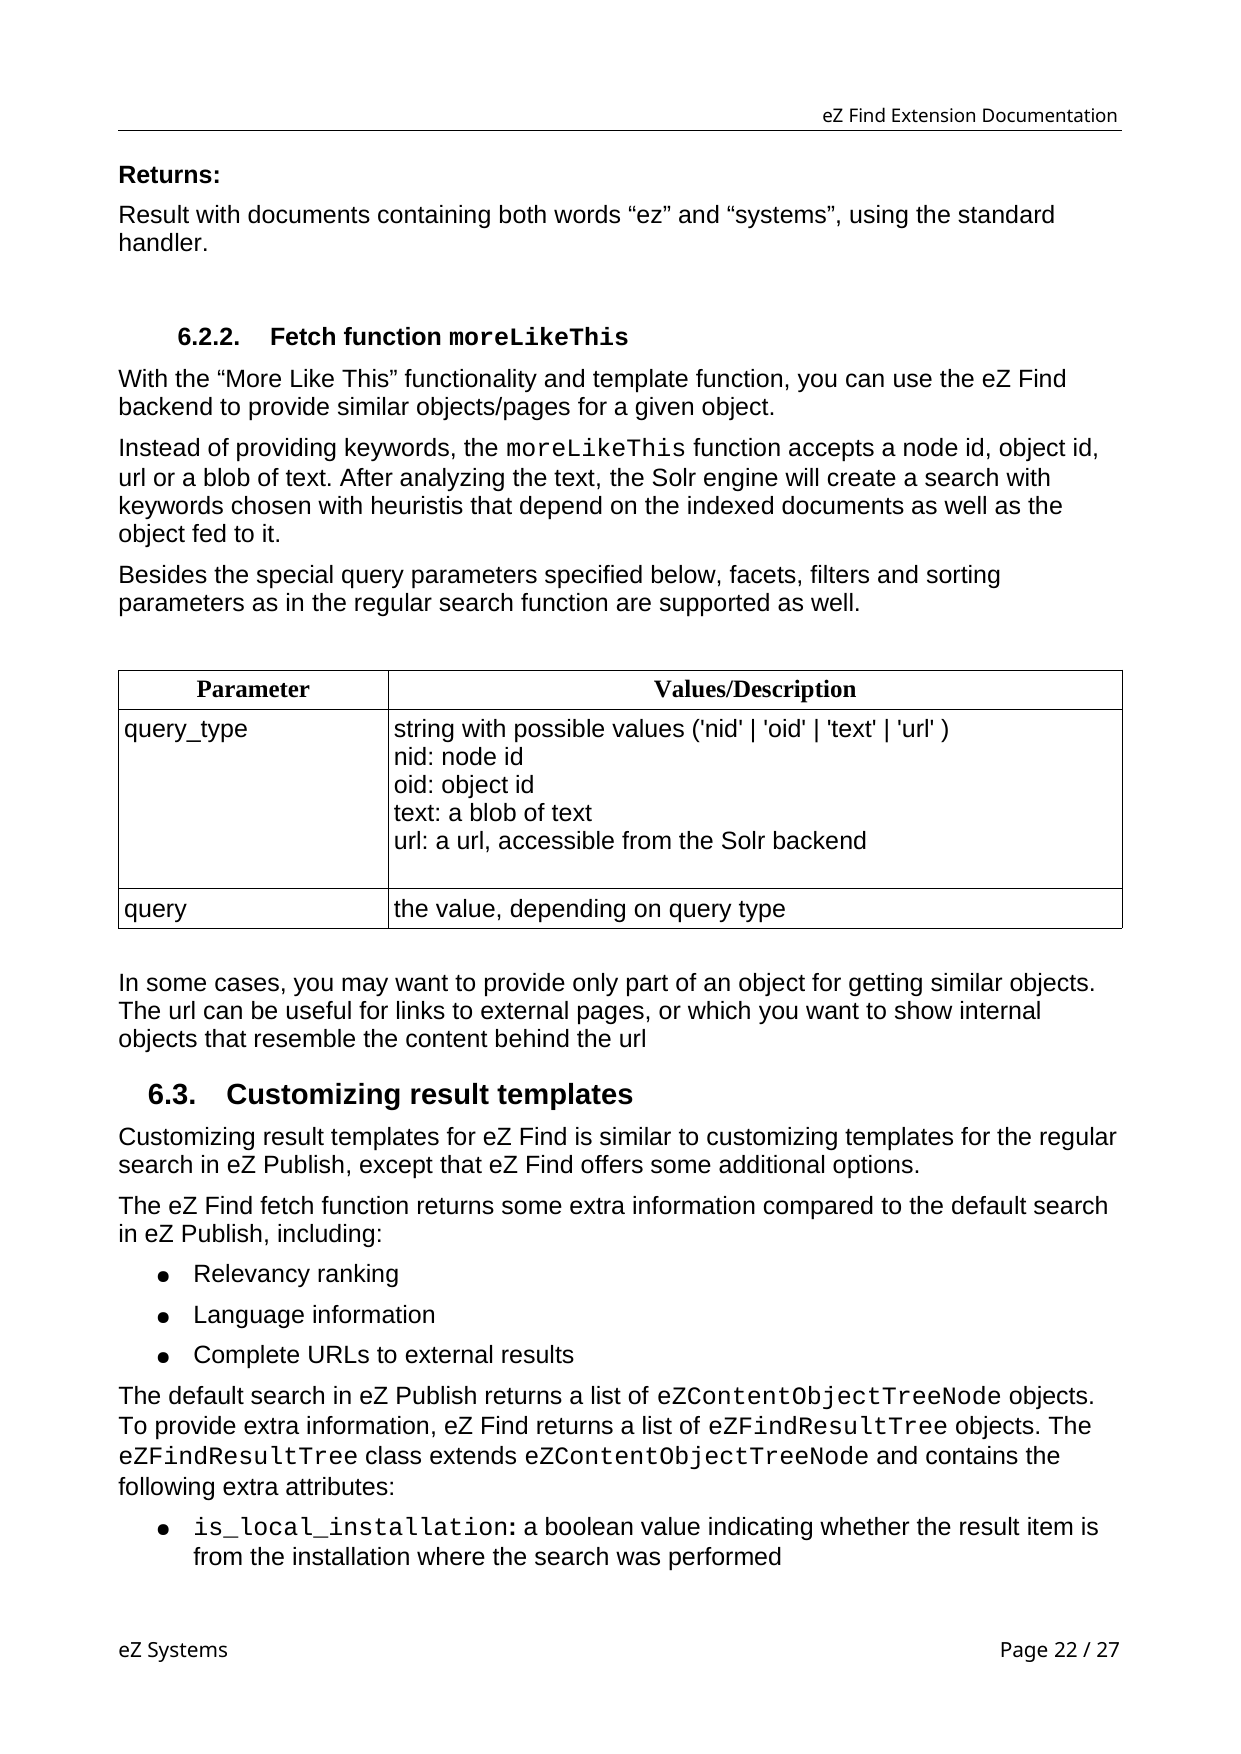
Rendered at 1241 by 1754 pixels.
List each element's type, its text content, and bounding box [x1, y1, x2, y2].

text The eZ Find fetch function returns some extra information compared to the default search in eZ Publish, including: [118, 1191, 1122, 1247]
text Besides the special query parameters specified below, facets, filters and sorting parameters as in the regular search function are supported as well. [118, 560, 1122, 616]
text Returns: [118, 160, 1122, 188]
table_header Values/Description [389, 671, 1122, 709]
text Result with documents containing both words “ez” and “systems”, using the standard handler. [118, 201, 1122, 257]
text Instead of providing keywords, the moreLikeThis function accepts a node id, object id, url or a blob of text. After analyzing the text, the Solr engine will create a search with keywords chosen with heuristis that depend on the indexed documents as well as the object fed to it. [118, 434, 1122, 548]
list Language information [156, 1301, 1122, 1328]
text Customizing result templates for eZ Find is similar to customizing templates for the regular search in eZ Publish, except that eZ Find offers some additional options. [118, 1123, 1122, 1179]
subtitle Fetch function moreLikeThis [177, 322, 1122, 353]
subtitle Customizing result templates [148, 1078, 1122, 1110]
table_cell string with possible values ('nid' | 'oid' | 'text' | 'url' ) nid: node id oid: object id text: a blob of text url: a url, accessible from the Solr backend [389, 710, 1122, 888]
text With the “More Like This” functionality and template function, you can use the eZ Find backend to provide similar objects/pages for a given object. [118, 365, 1122, 421]
table_cell query [119, 889, 388, 928]
table_header Parameter [119, 671, 388, 709]
text In some cases, you may want to provide only part of an object for getting similar objects. The url can be useful for links to external pages, or which you want to show internal objects that resemble the content behind the url [118, 969, 1122, 1053]
table_cell the value, depending on query type [389, 889, 1122, 928]
list Relevancy ranking [156, 1260, 1122, 1288]
text The default search in eZ Publish returns a list of eZContentObjectTreeNode objects. To provide extra information, eZ Find returns a list of eZFindResultTree objects. The eZFindResultTree class extends eZContentObjectTreeNode and contains the following extra attributes: [118, 1382, 1122, 1500]
table_cell query_type [119, 710, 388, 888]
list is_local_installation: a boolean value indicating whether the result item is from the installation where the search was performed [156, 1513, 1122, 1571]
list Complete URLs to external results [156, 1341, 1122, 1369]
